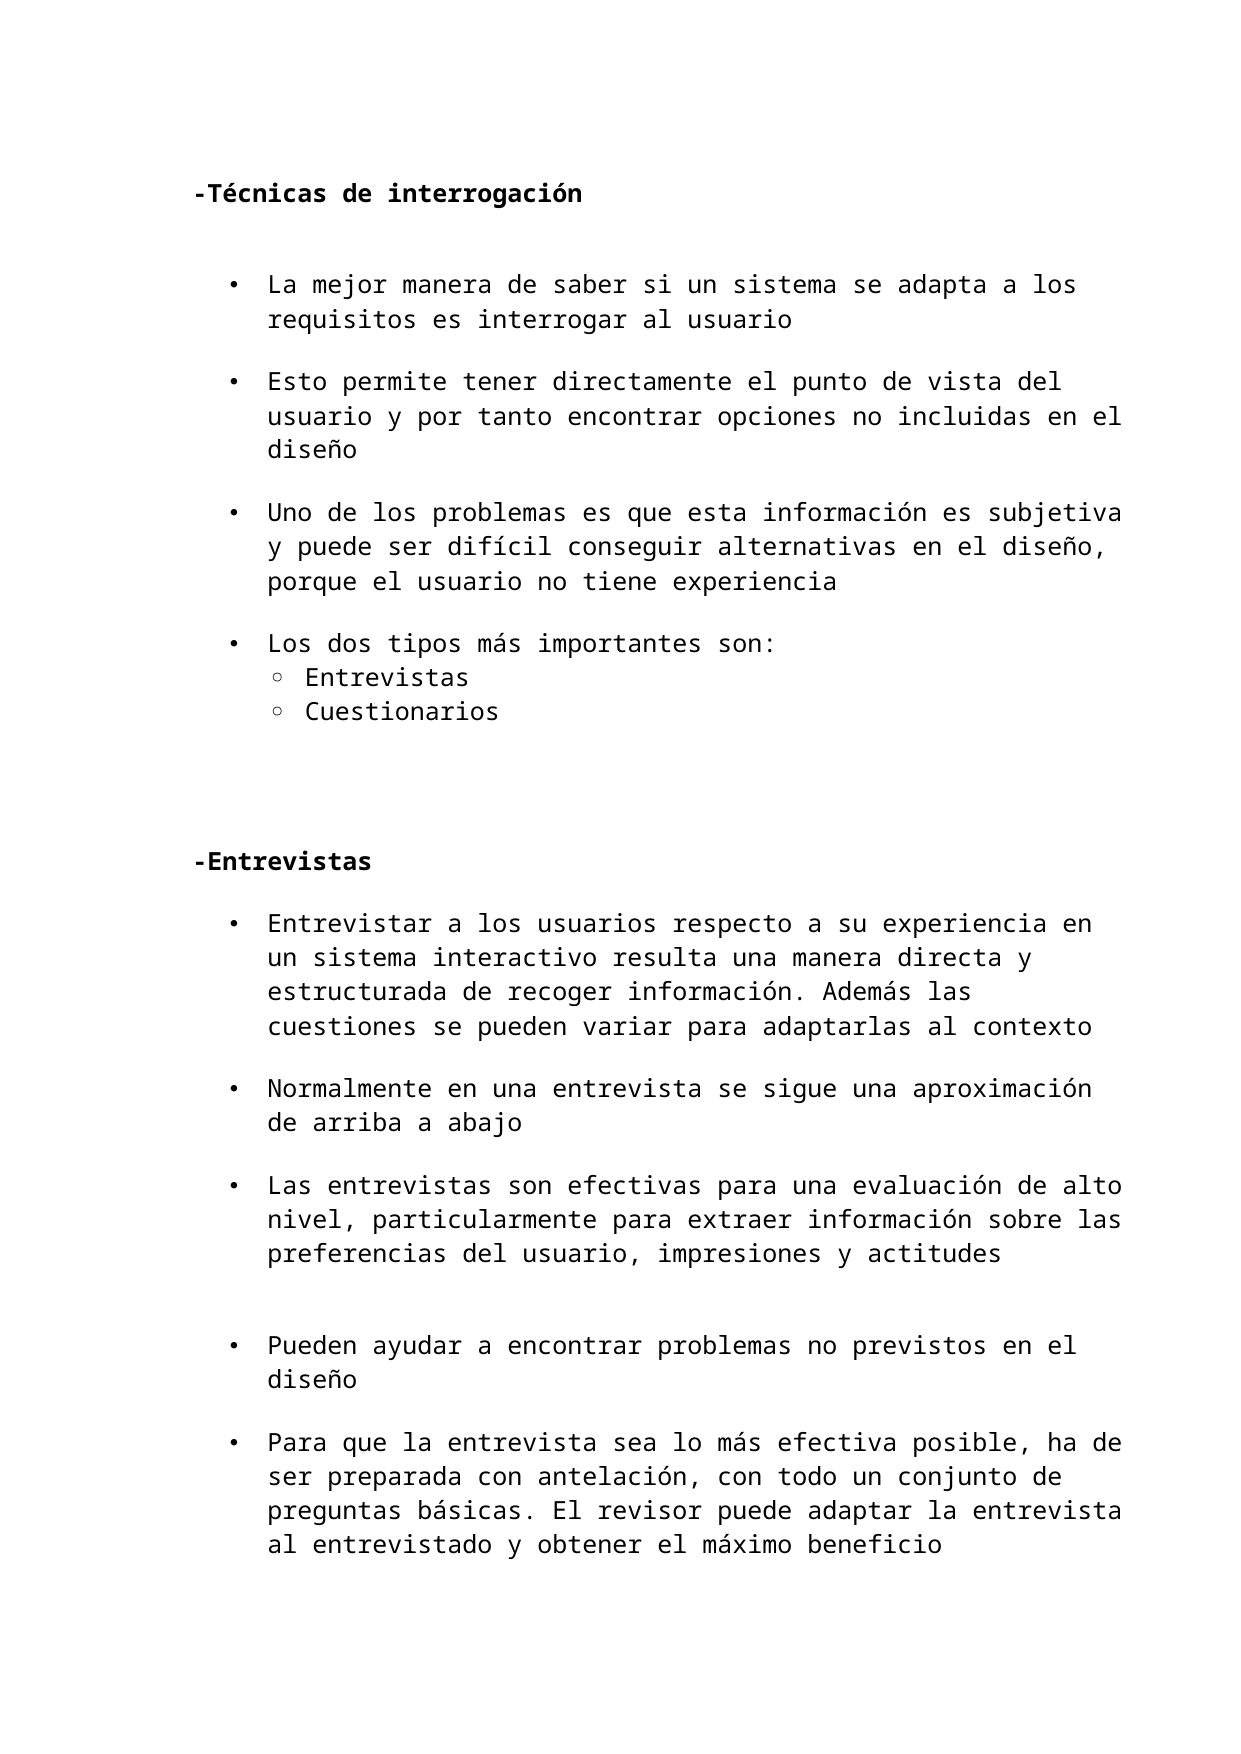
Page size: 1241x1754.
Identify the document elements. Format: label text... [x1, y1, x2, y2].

list Cuestionarios [267, 694, 1122, 728]
list Las entrevistas son efectivas para una evaluación de alto nivel, particularmente para extraer información sobre las preferencias del usuario, impresiones y actitudes [229, 1168, 1122, 1270]
list Entrevistas [267, 660, 1122, 694]
list Los dos tipos más importantes son: [229, 626, 1122, 660]
text -Técnicas de interrogación [118, 176, 1122, 210]
list Normalmente en una entrevista se sigue una aproximación de arriba a abajo [229, 1071, 1122, 1139]
list Entrevistar a los usuarios respecto a su experiencia en un sistema interactivo resulta una manera directa y estructurada de recoger información. Además las cuestiones se pueden variar para adaptarlas al contexto [229, 906, 1122, 1042]
text -Entrevistas [118, 843, 1122, 877]
list Para que la entrevista sea lo más efectiva posible, ha de ser preparada con antelación, con todo un conjunto de preguntas básicas. El revisor puede adaptar la entrevista al entrevistado y obtener el máximo beneficio [229, 1424, 1122, 1561]
list Pueden ayudar a encontrar problemas no previstos en el diseño [229, 1327, 1122, 1396]
list Uno de los problemas es que esta información es subjetiva y puede ser difícil conseguir alternativas en el diseño, porque el usuario no tiene experiencia [229, 495, 1122, 597]
list Esto permite tener directamente el punto de vista del usuario y por tanto encontrar opciones no incluidas en el diseño [229, 364, 1122, 466]
list La mejor manera de saber si un sistema se adapta a los requisitos es interrogar al usuario [229, 267, 1122, 335]
